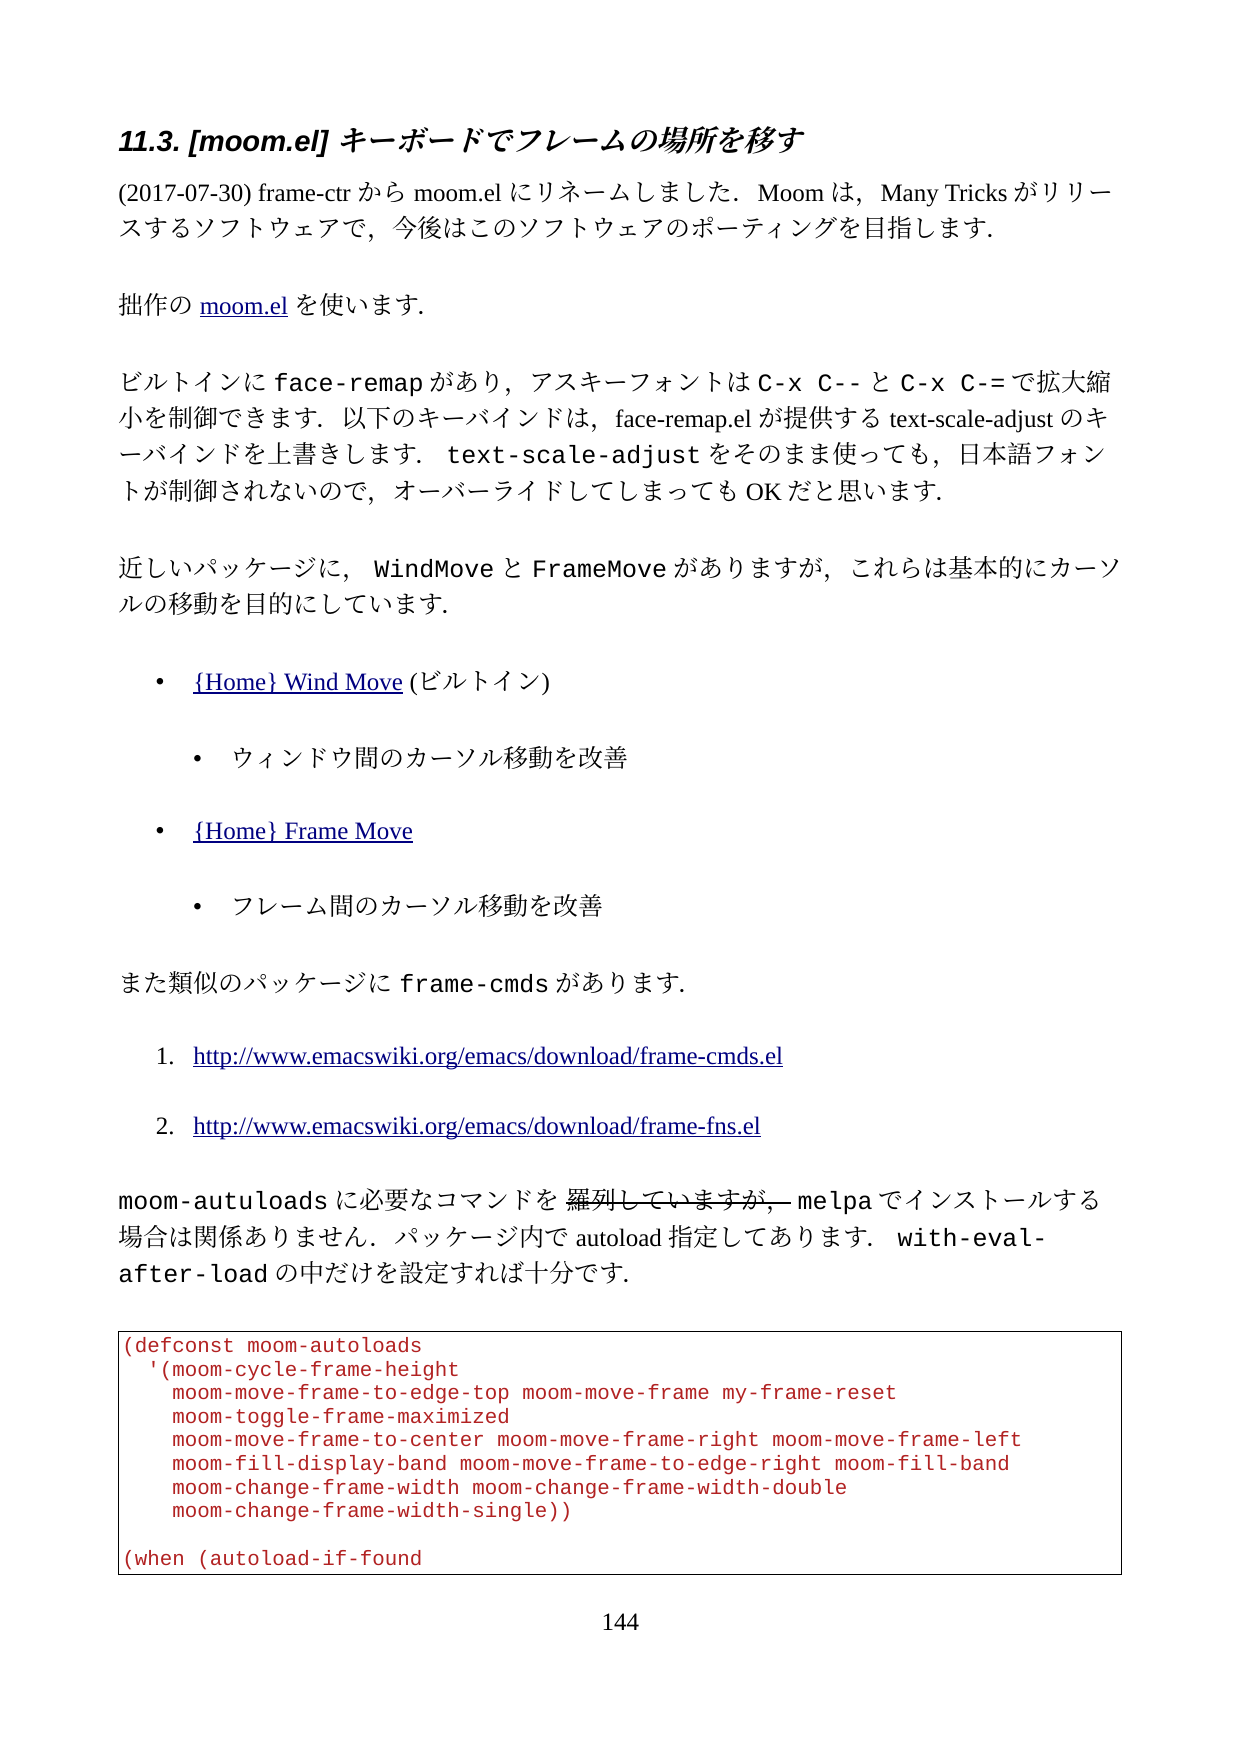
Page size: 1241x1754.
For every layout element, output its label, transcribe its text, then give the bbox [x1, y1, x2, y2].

text moom-move-frame-to-center moom-move-frame-right moom-move-frame-left [119, 1426, 1121, 1449]
list {Home} Frame Move [156, 816, 1122, 874]
text moom-fill-display-band moom-move-frame-to-edge-right moom-fill-band [119, 1449, 1121, 1473]
text (2017-07-30) frame-ctr から moom.el にリネームしました．Moom は，Many Tricks がリリースするソフトウェアで，今後はこのソフトウェアのポーティングを目指します． [118, 172, 1122, 273]
list フレーム間のカーソル移動を改善 [193, 886, 1122, 951]
text また類似のパッケージに frame-cmds があります． [118, 963, 1122, 1028]
text 拙作の moom.el を使います． [118, 286, 1122, 350]
text (when (autoload-if-found [119, 1544, 1121, 1574]
text moom-toggle-frame-maximized [119, 1402, 1121, 1426]
text moom-autuloads に必要なコマンドを 羅列していますが， melpa でインストールする場合は関係ありません．パッケージ内で autoload 指定してあります． with-eval-after-load の中だけを設定すれば十分です． [118, 1181, 1122, 1318]
text ビルトインに face-remap があり，アスキーフォントは C-x C-- と C-x C-= で拡大縮小を制御できます．以下のキーバインドは，face-remap.el が提供する text-scale-adjust のキーバインドを上書きします． text-scale-adjust をそのまま使っても，日本語フォントが制御されないので，オーバーライドしてしまってもOKだと思います． [118, 363, 1122, 536]
text moom-change-frame-width-single)) [119, 1496, 1121, 1520]
list ウィンドウ間のカーソル移動を改善 [193, 739, 1122, 804]
list http://www.emacswiki.org/emacs/download/frame-cmds.el [156, 1041, 1122, 1098]
list http://www.emacswiki.org/emacs/download/frame-fns.el [156, 1111, 1122, 1168]
text moom-change-frame-width moom-change-frame-width-double [119, 1473, 1121, 1496]
text 近しいパッケージに， WindMove と FrameMove がありますが，これらは基本的にカーソルの移動を目的にしています． [118, 548, 1122, 649]
text moom-move-frame-to-edge-top moom-move-frame my-frame-reset [119, 1378, 1121, 1402]
subtitle [moom.el] キーボードでフレームの場所を移す [118, 118, 1122, 160]
text (defconst moom-autoloads [119, 1332, 1121, 1354]
list {Home} Wind Move (ビルトイン) [156, 662, 1122, 727]
text '(moom-cycle-frame-height [119, 1354, 1121, 1378]
